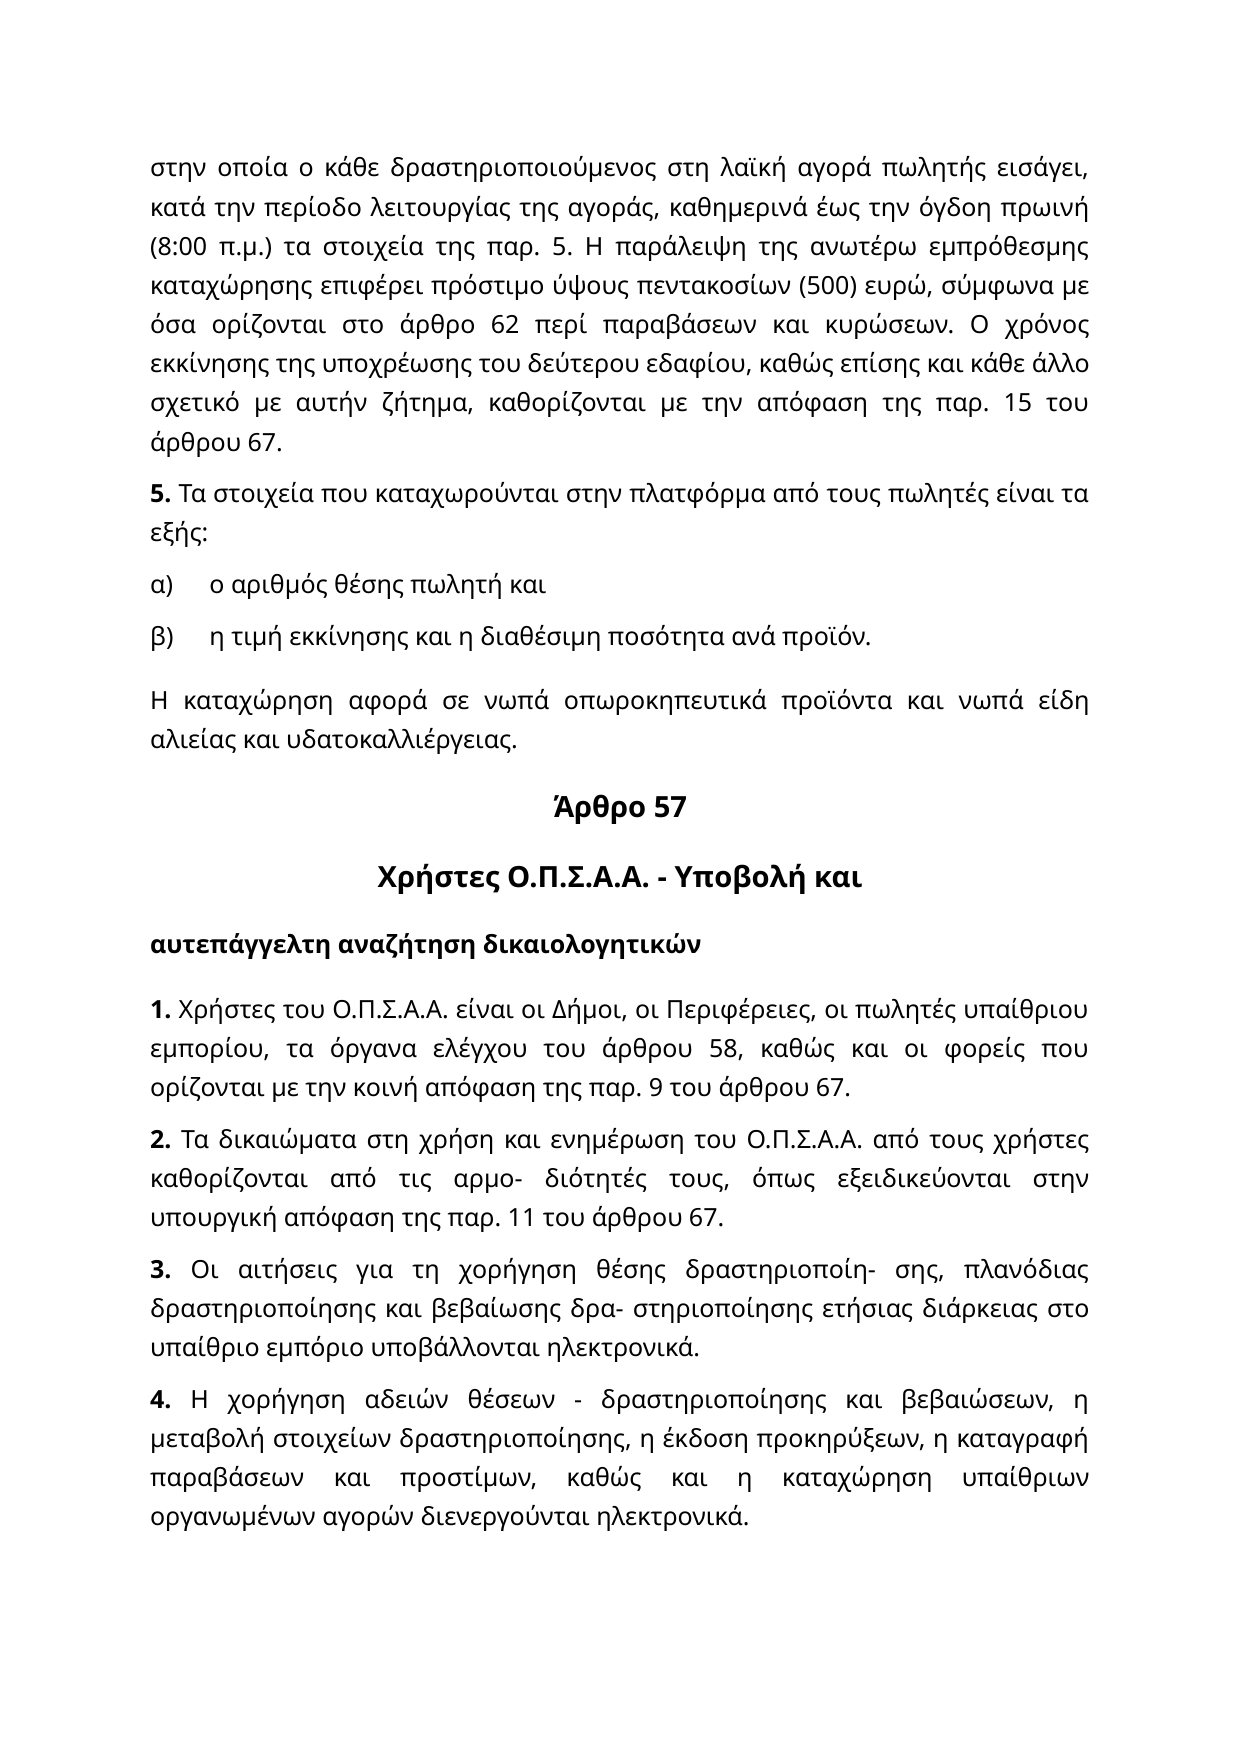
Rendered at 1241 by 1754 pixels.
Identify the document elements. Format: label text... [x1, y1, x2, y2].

text 3. Οι αιτήσεις για τη χορήγηση θέσης δραστηριοποίη- σης, πλανόδιας δραστηριοποίησης και βεβαίωσης δρα- στηριοποίησης ετήσιας διάρκειας στο υπαίθριο εμπόριο υποβάλλονται ηλεκτρονικά. [150, 1251, 1090, 1364]
text Η καταχώρηση αφορά σε νωπά οπωροκηπευτικά προϊόντα και νωπά είδη αλιείας και υδατοκαλλιέργειας. [150, 682, 1090, 756]
text στην οποία ο κάθε δραστηριοποιούμενος στη λαϊκή αγορά πωλητής εισάγει, κατά την περίοδο λειτουργίας της αγοράς, καθημερινά έως την όγδοη πρωινή (8:00 π.μ.) τα στοιχεία της παρ. 5. Η παράλειψη της ανωτέρω εμπρόθεσμης καταχώρησης επιφέρει πρόστιμο ύψους πεντακοσίων (500) ευρώ, σύμφωνα με όσα ορίζονται στο άρθρο 62 περί παραβάσεων και κυρώσεων. Ο χρόνος εκκίνησης της υποχρέωσης του δεύτερου εδαφίου, καθώς επίσης και κάθε άλλο σχετικό με αυτήν ζήτημα, καθορίζονται με την απόφαση της παρ. 15 του άρθρου 67. [150, 150, 1090, 458]
subtitle Άρθρο 57 [150, 786, 1090, 826]
text 4. Η χορήγηση αδειών θέσεων - δραστηριοποίησης και βεβαιώσεων, η μεταβολή στοιχείων δραστηριοποίησης, η έκδοση προκηρύξεων, η καταγραφή παραβάσεων και προστίμων, καθώς και η καταχώρηση υπαίθριων οργανωμένων αγορών διενεργούνται ηλεκτρονικά. [150, 1381, 1090, 1533]
subtitle Χρήστες Ο.Π.Σ.Α.Α. - Υποβολή και [150, 856, 1090, 896]
list α) ο αριθμός θέσης πωλητή και [150, 567, 1090, 601]
list β) η τιμή εκκίνησης και η διαθέσιμη ποσότητα ανά προϊόν. [150, 618, 1090, 652]
text 2. Τα δικαιώματα στη χρήση και ενημέρωση του Ο.Π.Σ.Α.Α. από τους χρήστες καθορίζονται από τις αρμο- διότητές τους, όπως εξειδικεύονται στην υπουργική απόφαση της παρ. 11 του άρθρου 67. [150, 1121, 1090, 1234]
text 1. Χρήστες του Ο.Π.Σ.Α.Α. είναι οι Δήμοι, οι Περιφέρειες, οι πωλητές υπαίθριου εμπορίου, τα όργανα ελέγχου του άρθρου 58, καθώς και οι φορείς που ορίζονται με την κοινή απόφαση της παρ. 9 του άρθρου 67. [150, 991, 1090, 1104]
text 5. Τα στοιχεία που καταχωρούνται στην πλατφόρμα από τους πωλητές είναι τα εξής: [150, 476, 1090, 549]
text αυτεπάγγελτη αναζήτηση δικαιολογητικών [150, 927, 1090, 961]
